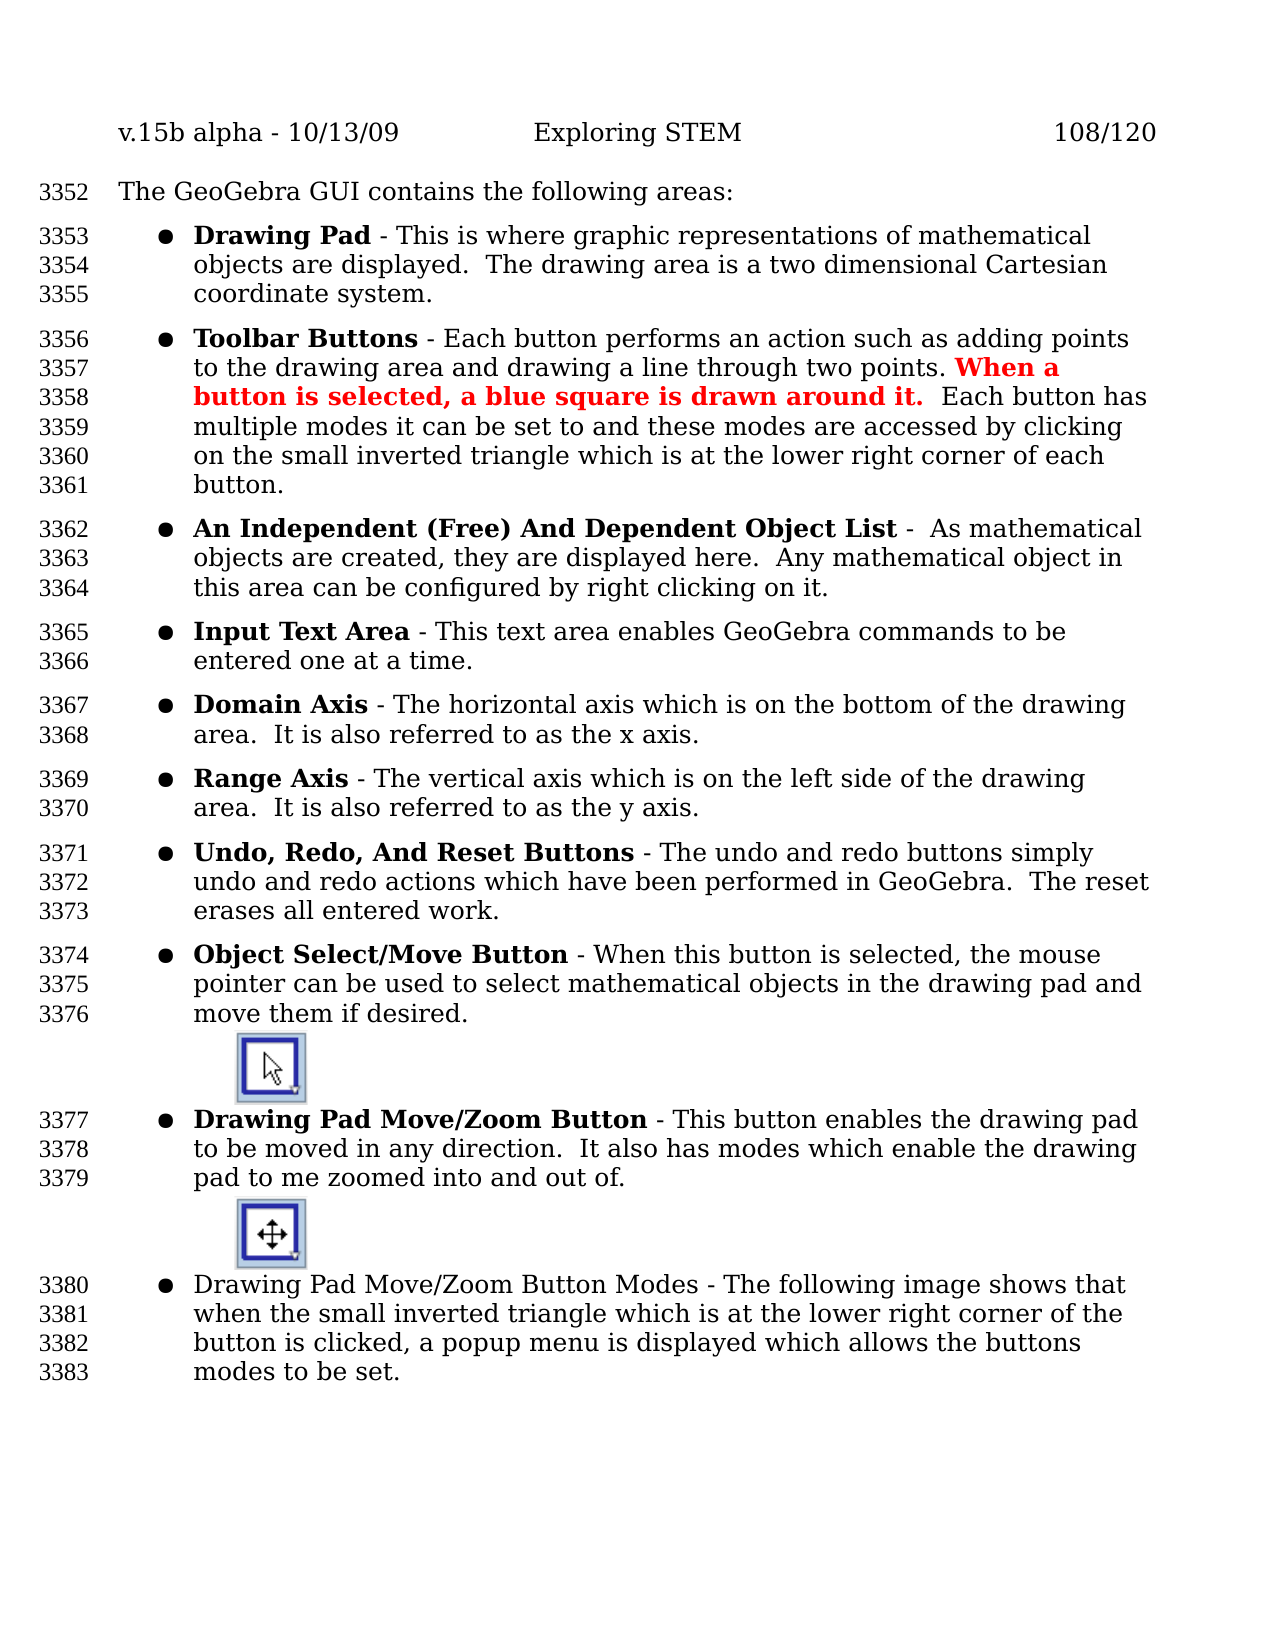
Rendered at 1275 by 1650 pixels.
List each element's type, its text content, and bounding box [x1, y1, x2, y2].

text The GeoGebra GUI contains the following areas: [118, 177, 1157, 206]
picture [234, 1196, 308, 1270]
list Range Axis - The vertical axis which is on the left side of the drawing area. It is also referred to as the y axis. [156, 764, 1157, 823]
picture [234, 1030, 308, 1105]
list An Independent (Free) And Dependent Object List - As mathematical objects are created, they are displayed here. Any mathematical object in this area can be configured by right clicking on it. [156, 514, 1157, 602]
list Domain Axis - The horizontal axis which is on the bottom of the drawing area. It is also referred to as the x axis. [156, 691, 1157, 749]
list Drawing Pad Move/Zoom Button Modes - The following image shows that when the small inverted triangle which is at the lower right corner of the button is clicked, a popup menu is displayed which allows the buttons modes to be set. [156, 1208, 1157, 1387]
list Object Select/Move Button - When this button is selected, the mouse pointer can be used to select mathematical objects in the drawing pad and move them if desired. [156, 940, 1157, 1028]
list Toolbar Buttons - Each button performs an action such as adding points to the drawing area and drawing a line through two points. When a button is selected, a blue square is drawn around it. Each button has multiple modes it can be set to and these modes are accessed by clicking on the small inverted triangle which is at the lower right corner of each button. [156, 324, 1157, 499]
list Drawing Pad Move/Zoom Button - This button enables the drawing pad to be moved in any direction. It also has modes which enable the drawing pad to me zoomed into and out of. [156, 1105, 1157, 1193]
list Undo, Redo, And Reset Buttons - The undo and redo buttons simply undo and redo actions which have been performed in GeoGebra. The reset erases all entered work. [156, 838, 1157, 925]
list Drawing Pad - This is where graphic representations of mathematical objects are displayed. The drawing area is a two dimensional Cartesian coordinate system. [156, 221, 1157, 309]
list Input Text Area - This text area enables GeoGebra commands to be entered one at a time. [156, 617, 1157, 676]
